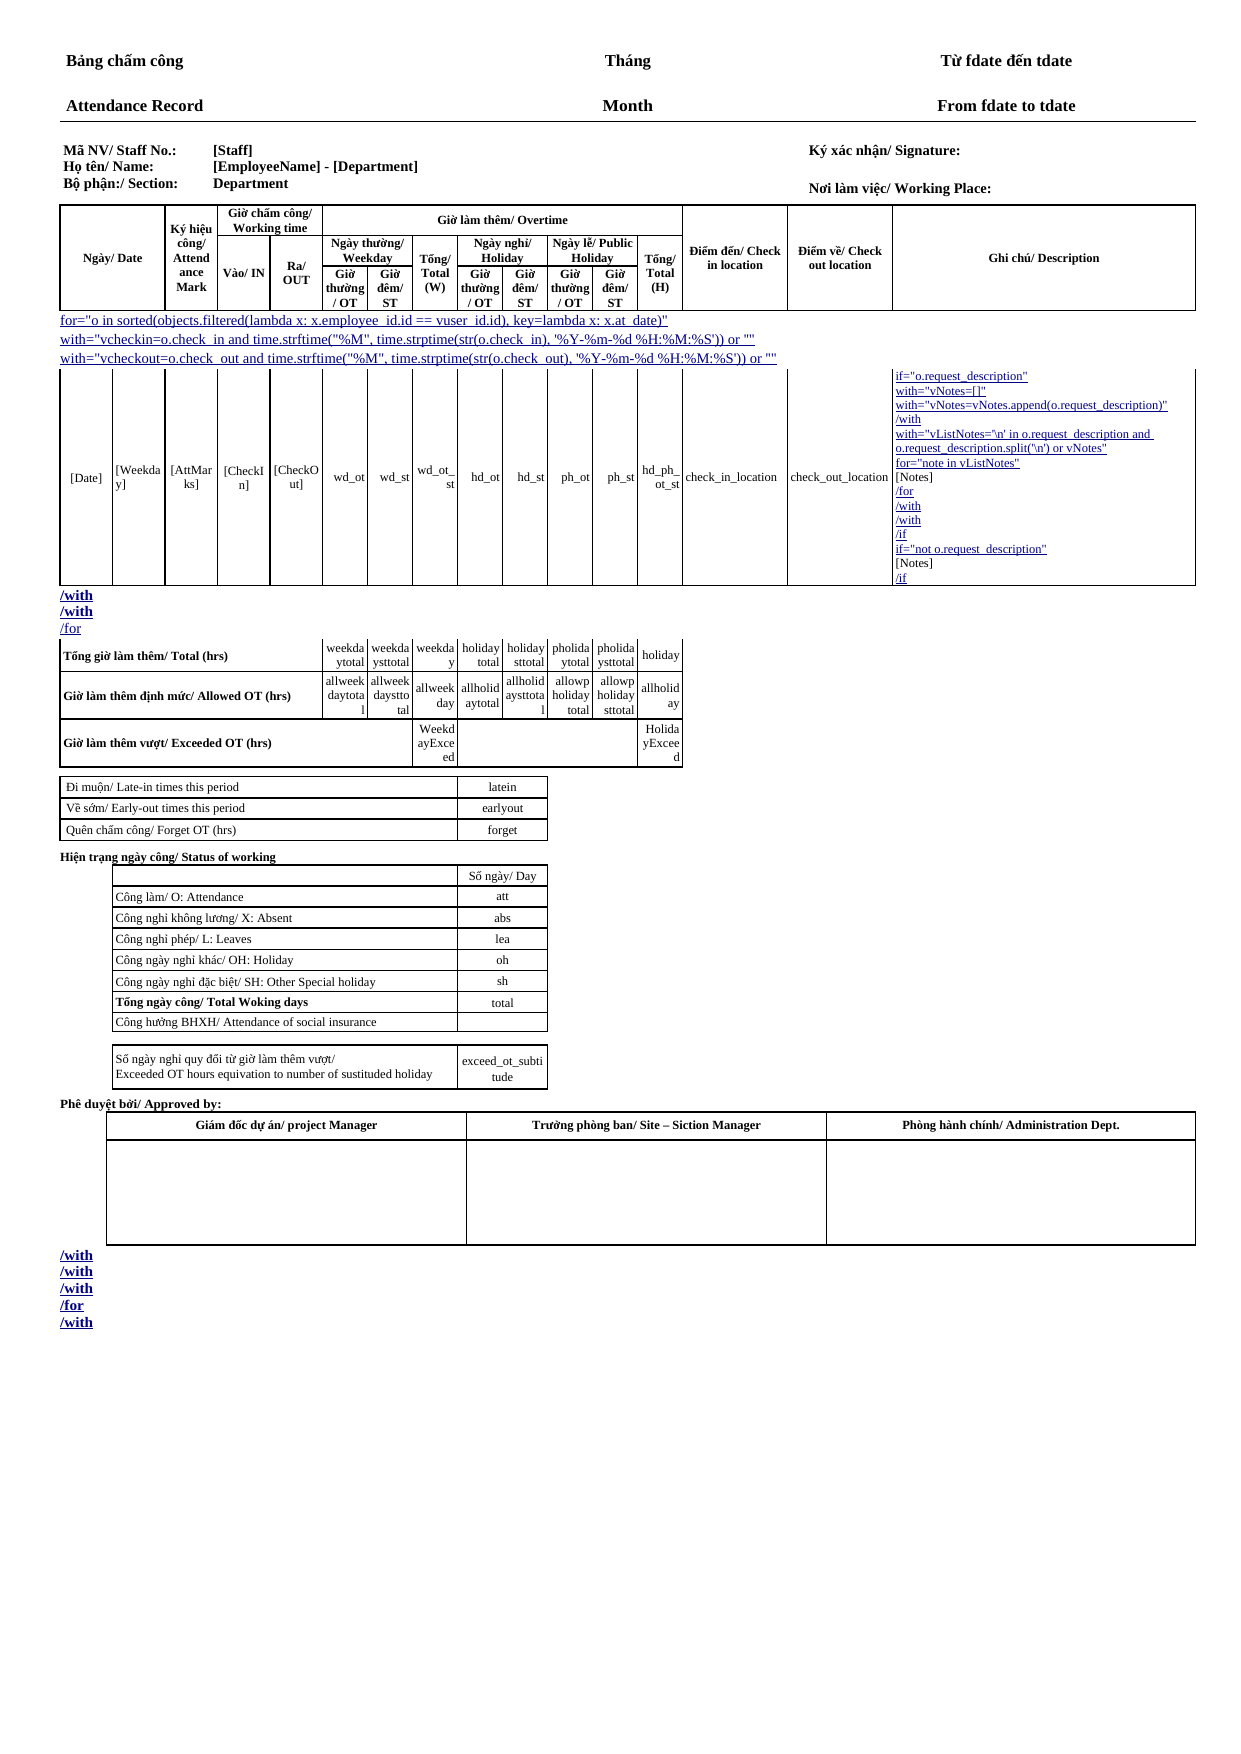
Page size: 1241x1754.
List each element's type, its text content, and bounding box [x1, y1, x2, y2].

text /for [60, 620, 1196, 637]
table_cell total [458, 992, 547, 1012]
table_cell allweekdaytotal [323, 672, 367, 718]
table_cell [60, 1139, 106, 1244]
table_header latein [458, 777, 547, 797]
table_cell oh [458, 950, 547, 969]
text with="vcheckout=o.check_out and time.strftime("%M", time.strptime(str(o.check_out), '%Y-%m-%d %H:%M:%S')) or ''" [60, 350, 1196, 367]
table_cell allholiday [638, 672, 682, 718]
table_header hd_ph_ot_st [638, 369, 682, 585]
table_header weekdaytotal [323, 639, 367, 671]
table_cell [548, 797, 1196, 818]
table_cell allowpholidaytotal [548, 672, 592, 718]
table_header [548, 864, 1196, 1031]
table_cell lea [458, 929, 547, 948]
text Hiện trạng ngày công/ Status of working [60, 849, 1196, 864]
table_header Tháng [439, 45, 817, 90]
table_cell Công làm/ O: Attendance [113, 887, 457, 906]
text /for [60, 1297, 1196, 1313]
table_header if="o.request_description" with="vNotes=[]" with="vNotes=vNotes.append(o.request_description)" /with with="vListNotes='\n' in o.request_description and o.request_description.split('\n') or vNotes" for="note in vListNotes" [Notes] /for /with /with /if if="not o.request_description" [Notes] /if [893, 369, 1195, 585]
text /with [60, 1246, 1196, 1263]
table_cell allweekday [413, 672, 457, 718]
text with="vcheckin=o.check_in and time.strftime("%M", time.strptime(str(o.check_in), '%Y-%m-%d %H:%M:%S')) or ''" [60, 331, 1196, 347]
table_cell [458, 1013, 547, 1031]
table_cell Ngày thường/ Weekday [323, 236, 412, 265]
table_header holiday [638, 639, 682, 671]
text /with [60, 603, 1196, 620]
table_header [113, 866, 457, 885]
table_header hd_st [503, 369, 547, 585]
table_cell Giờ làm thêm định mức/ Allowed OT (hrs) [61, 672, 322, 718]
table_header [60, 864, 112, 1031]
table_header pholidaysttotal [593, 639, 637, 671]
text for="o in sorted(objects.filtered(lambda x: x.employee_id.id == vuser_id.id), key=lambda x: x.at_date)" [60, 311, 1196, 328]
table_cell earlyout [458, 799, 547, 818]
table_header [CheckIn] [218, 369, 269, 585]
table_header Ngày/ Date [61, 206, 164, 310]
table_cell allholidaysttotal [503, 672, 547, 718]
table_cell Công ngày nghỉ đặc biệt/ SH: Other Special holiday [113, 971, 457, 991]
table_cell Tổng/ Total (H) [638, 236, 682, 310]
table_cell sh [458, 971, 547, 991]
table_header ph_st [593, 369, 637, 585]
table_header Ký hiệu công/ Attend ance Mark [166, 206, 217, 310]
table_cell From fdate to tdate [817, 90, 1196, 121]
table_header wd_ot_st [413, 369, 457, 585]
table_header holidaysttotal [503, 639, 547, 671]
table_cell Giờ thường/ OT [458, 267, 502, 310]
text Phê duyệt bởi/ Approved by: [60, 1097, 1196, 1111]
table_cell Quên chấm công/ Forget OT (hrs) [61, 820, 457, 839]
table_header [Weekday] [113, 369, 164, 585]
text /with [60, 1280, 1196, 1297]
table_cell att [458, 887, 547, 906]
table_header [60, 1044, 112, 1088]
table_header Giờ chấm công/ Working time [218, 206, 322, 235]
table_cell Giờ đêm/ ST [368, 267, 412, 310]
table_cell Ngày nghỉ/ Holiday [458, 236, 547, 265]
table_header Bảng chấm công [60, 45, 438, 90]
table_header [AttMarks] [166, 369, 217, 585]
table_cell Month [439, 90, 817, 121]
table_header Phòng hành chính/ Administration Dept. [827, 1113, 1195, 1139]
table_header Giờ làm thêm/ Overtime [323, 206, 682, 235]
table_cell Giờ thường/ OT [323, 267, 367, 310]
table_header Số ngày/ Day [458, 866, 547, 885]
table_cell Tổng ngày công/ Total Woking days [113, 992, 457, 1012]
text /with [60, 1313, 1196, 1330]
table_header [60, 1111, 106, 1139]
table_header weekday [413, 639, 457, 671]
table_header [CheckOut] [271, 369, 322, 585]
table_cell Giờ thường/ OT [548, 267, 592, 310]
table_header [683, 639, 1196, 766]
table_header Mã NV/ Staff No.: Họ tên/ Name: Bộ phận:/ Section: [60, 139, 210, 199]
table_cell Attendance Record [60, 90, 438, 121]
table_header [Staff] [EmployeeName] - [Department] Department [210, 139, 806, 199]
table_cell abs [458, 908, 547, 927]
table_header Điểm đến/ Check in location [683, 206, 787, 310]
table_cell Tổng/ Total (W) [413, 236, 457, 310]
table_cell Giờ làm thêm vượt/ Exceeded OT (hrs) [61, 720, 412, 766]
table_header Giám đốc dự án/ project Manager [107, 1113, 466, 1139]
table_header Từ fdate đến tdate [817, 45, 1196, 90]
table_cell Ra/ OUT [271, 236, 322, 310]
table_header [548, 1044, 1196, 1088]
table_header exceed_ot_subtitude [458, 1046, 547, 1088]
table_header [548, 776, 1196, 797]
table_header wd_st [368, 369, 412, 585]
table_cell Công ngày nghỉ khác/ OH: Holiday [113, 950, 457, 969]
table_header ph_ot [548, 369, 592, 585]
table_header Ghi chú/ Description [893, 206, 1195, 310]
table_header Đi muộn/ Late-in times this period [61, 777, 457, 797]
table_cell WeekdayExceed [413, 720, 457, 766]
table_cell Giờ đêm/ ST [503, 267, 547, 310]
table_header wd_ot [323, 369, 367, 585]
table_cell Vào/ IN [218, 236, 269, 310]
table_header weekdaysttotal [368, 639, 412, 671]
table_header check_in_location [683, 369, 787, 585]
table_cell forget [458, 820, 547, 839]
text /with [60, 1263, 1196, 1280]
table_header Tổng giờ làm thêm/ Total (hrs) [61, 639, 322, 671]
table_cell HolidayExceed [638, 720, 682, 766]
table_header pholidaytotal [548, 639, 592, 671]
table_cell Công nghỉ phép/ L: Leaves [113, 929, 457, 948]
table_cell [458, 720, 637, 766]
table_header Ký xác nhận/ Signature: Nơi làm việc/ Working Place: [806, 139, 1196, 199]
table_header hd_ot [458, 369, 502, 585]
table_header [Date] [61, 369, 112, 585]
table_header Trưởng phòng ban/ Site – Siction Manager [467, 1113, 826, 1139]
table_header Số ngày nghỉ quy đổi từ giờ làm thêm vượt/ Exceeded OT hours equivation to number of sustituded holiday [113, 1046, 457, 1088]
table_cell allholidaytotal [458, 672, 502, 718]
table_header Điểm về/ Check out location [788, 206, 892, 310]
table_cell Ngày lễ/ Public Holiday [548, 236, 637, 265]
table_cell Giờ đêm/ ST [593, 267, 637, 310]
table_cell [107, 1141, 466, 1244]
table_cell allweekdaysttotal [368, 672, 412, 718]
table_cell Về sớm/ Early-out times this period [61, 799, 457, 818]
table_cell [548, 818, 1196, 839]
table_header holidaytotal [458, 639, 502, 671]
table_header check_out_location [788, 369, 892, 585]
table_cell allowpholidaysttotal [593, 672, 637, 718]
table_cell Công nghỉ không lương/ X: Absent [113, 908, 457, 927]
table_cell [467, 1141, 826, 1244]
table_cell Công hưởng BHXH/ Attendance of social insurance [113, 1013, 457, 1031]
table_cell [827, 1141, 1195, 1244]
text /with [60, 586, 1196, 603]
